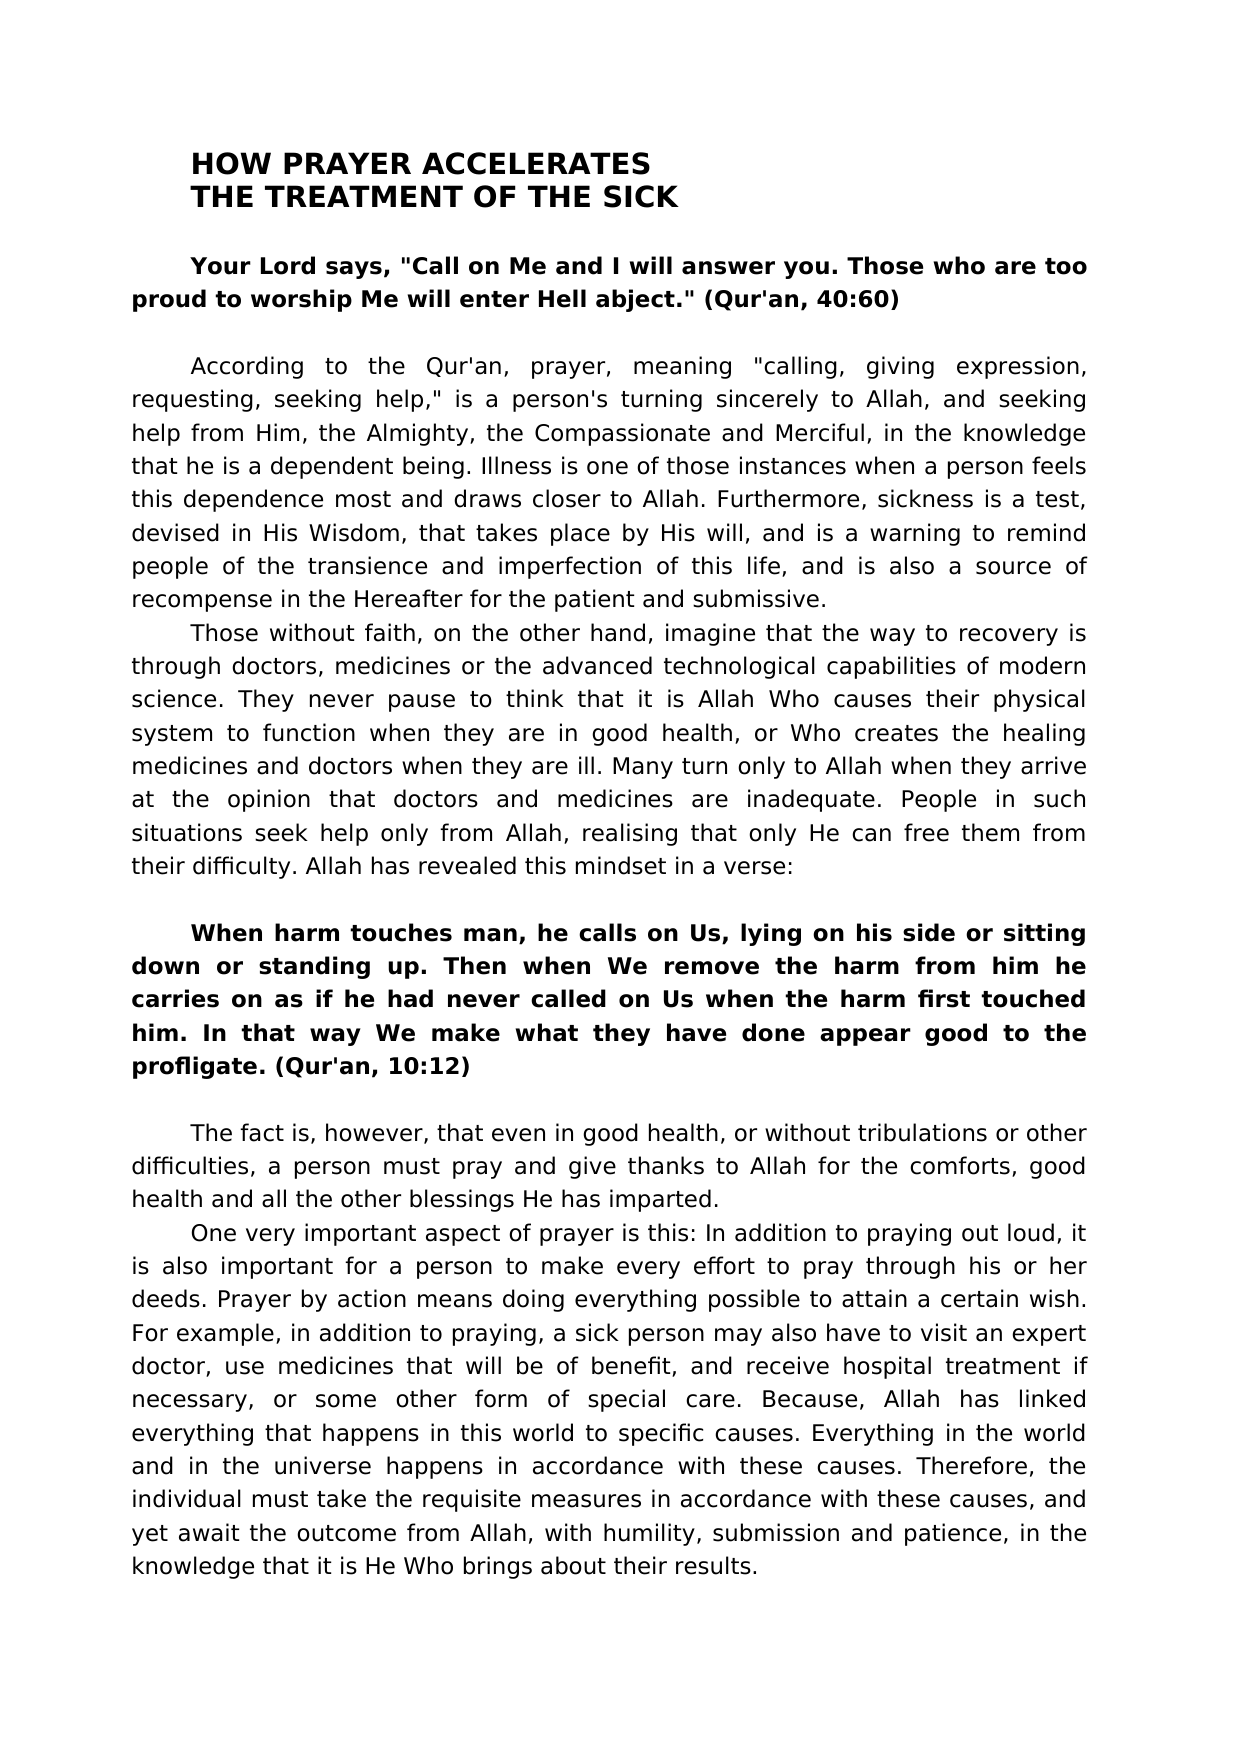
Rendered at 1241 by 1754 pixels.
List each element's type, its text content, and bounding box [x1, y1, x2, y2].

text THE TREATMENT OF THE SICK [131, 181, 1088, 214]
text Those without faith, on the other hand, imagine that the way to recovery is through doctors, medicines or the advanced technological capabilities of modern science. They never pause to think that it is Allah Who causes their physical system to function when they are in good health, or Who creates the healing medicines and doctors when they are ill. Many turn only to Allah when they arrive at the opinion that doctors and medicines are inadequate. People in such situations seek help only from Allah, realising that only He can free them from their difficulty. Allah has revealed this mindset in a verse: [131, 614, 1088, 881]
text When harm touches man, he calls on Us, lying on his side or sitting down or standing up. Then when We remove the harm from him he carries on as if he had never called on Us when the harm first touched him. In that way We make what they have done appear good to the profligate. (Qur'an, 10:12) [131, 914, 1088, 1081]
text The fact is, however, that even in good health, or without tribulations or other difficulties, a person must pray and give thanks to Allah for the comforts, good health and all the other blessings He has imparted. [131, 1114, 1088, 1214]
text According to the Qur'an, prayer, meaning "calling, giving expression, requesting, seeking help," is a person's turning sincerely to Allah, and seeking help from Him, the Almighty, the Compassionate and Merciful, in the knowledge that he is a dependent being. Illness is one of those instances when a person feels this dependence most and draws closer to Allah. Furthermore, sickness is a test, devised in His Wisdom, that takes place by His will, and is a warning to remind people of the transience and imperfection of this life, and is also a source of recompense in the Hereafter for the patient and submissive. [131, 348, 1088, 614]
text Your Lord says, "Call on Me and I will answer you. Those who are too proud to worship Me will enter Hell abject." (Qur'an, 40:60) [131, 248, 1088, 314]
text One very important aspect of prayer is this: In addition to praying out loud, it is also important for a person to make every effort to pray through his or her deeds. Prayer by action means doing everything possible to attain a certain wish. For example, in addition to praying, a sick person may also have to visit an expert doctor, use medicines that will be of benefit, and receive hospital treatment if necessary, or some other form of special care. Because, Allah has linked everything that happens in this world to specific causes. Everything in the world and in the universe happens in accordance with these causes. Therefore, the individual must take the requisite measures in accordance with these causes, and yet await the outcome from Allah, with humility, submission and patience, in the knowledge that it is He Who brings about their results. [131, 1214, 1088, 1581]
text HOW PRAYER ACCELERATES [131, 148, 1088, 181]
